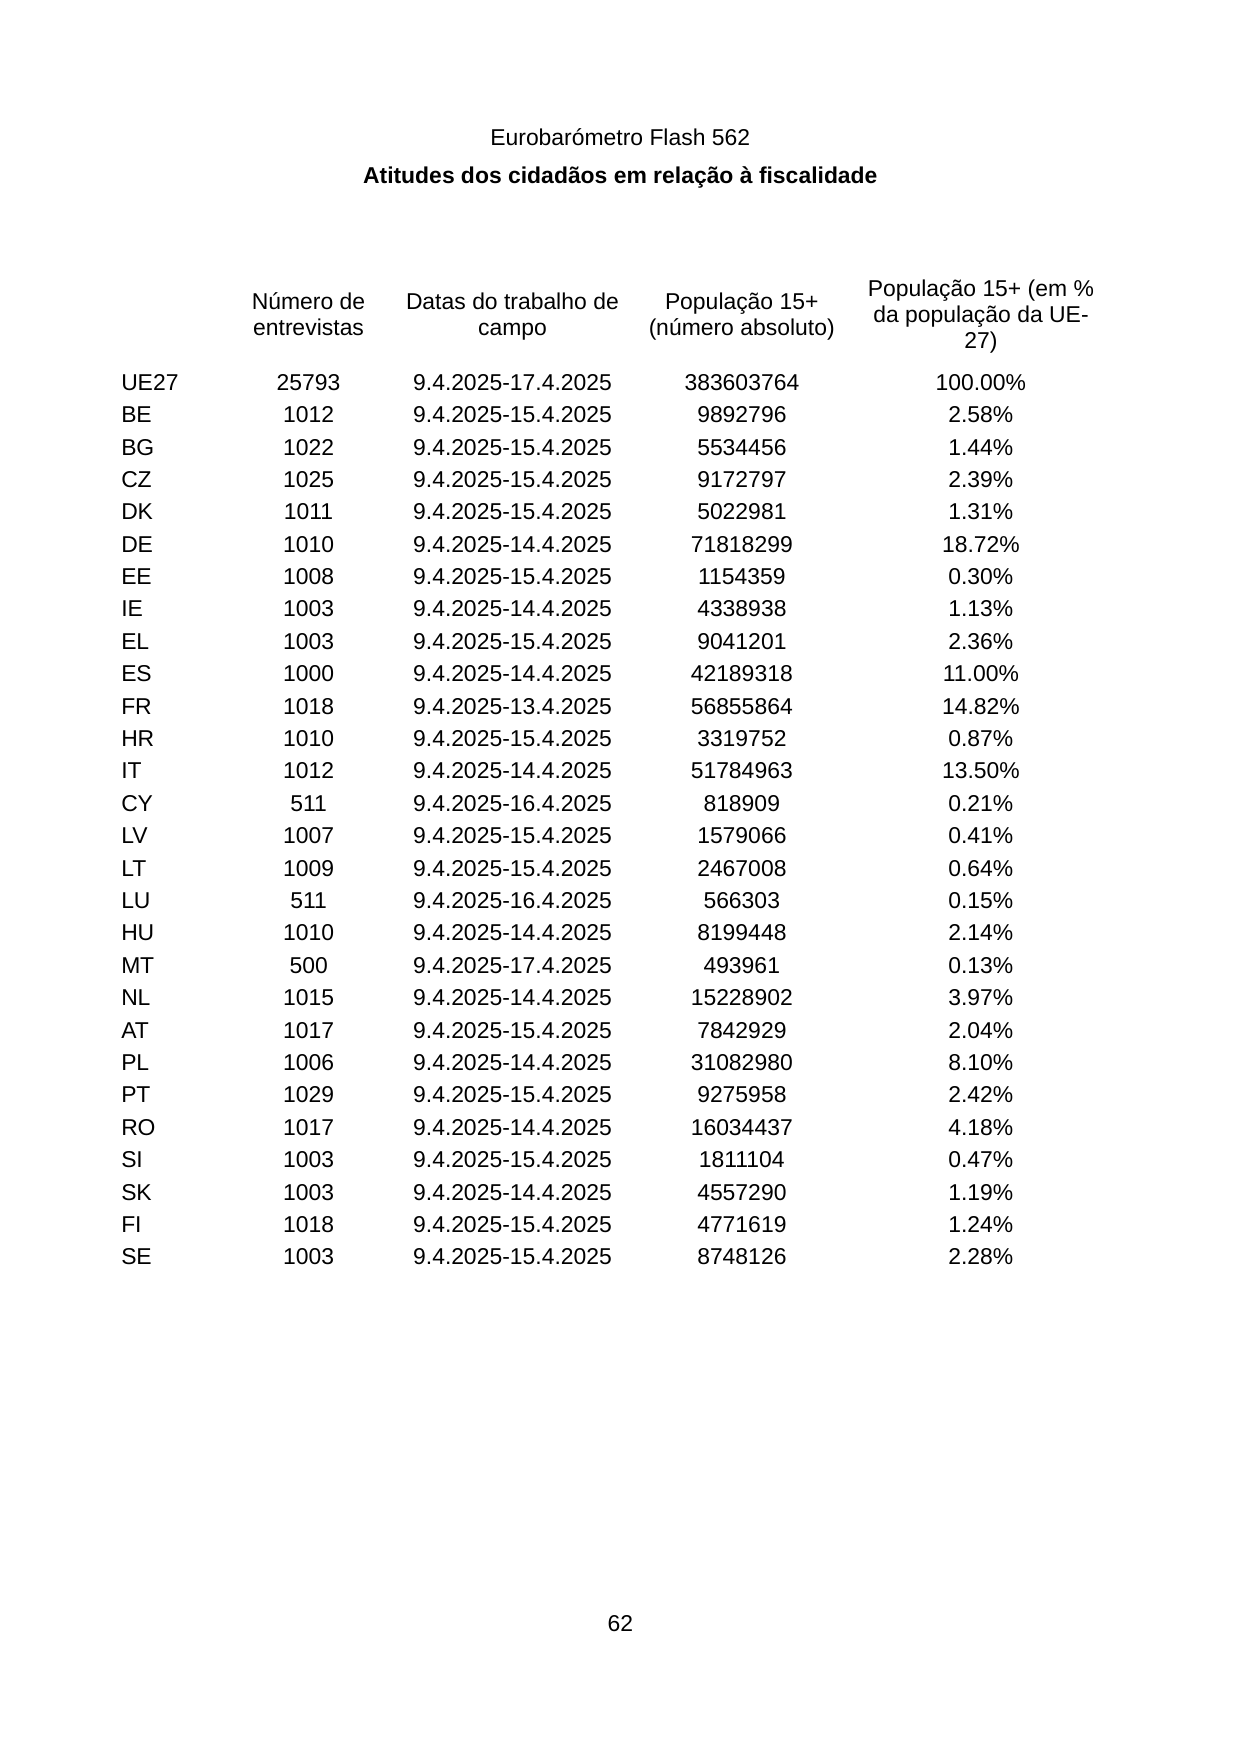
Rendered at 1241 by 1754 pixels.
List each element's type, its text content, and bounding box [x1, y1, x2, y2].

table_cell 0.21% [854, 787, 1107, 819]
table_cell 9.4.2025-14.4.2025 [395, 981, 629, 1013]
table_cell ES [118, 657, 221, 689]
table_cell 0.13% [854, 949, 1107, 981]
table_cell 1.31% [854, 495, 1107, 528]
table_cell LU [118, 884, 221, 916]
table_cell 9.4.2025-15.4.2025 [395, 1143, 629, 1176]
table_cell 2.28% [854, 1240, 1107, 1273]
table_cell 4338938 [629, 593, 854, 625]
table_cell 5022981 [629, 495, 854, 528]
table_cell 14.82% [854, 690, 1107, 722]
table_cell 2.36% [854, 625, 1107, 657]
table_cell RO [118, 1111, 221, 1143]
table_cell 9.4.2025-15.4.2025 [395, 1014, 629, 1046]
table_cell 3319752 [629, 722, 854, 754]
table_cell 9.4.2025-15.4.2025 [395, 1240, 629, 1273]
table_cell 9.4.2025-17.4.2025 [395, 366, 629, 398]
table_cell 9172797 [629, 463, 854, 495]
table_cell 9.4.2025-14.4.2025 [395, 657, 629, 689]
table_cell PT [118, 1078, 221, 1111]
table_cell 1006 [221, 1046, 395, 1078]
table_cell 9892796 [629, 398, 854, 430]
table_cell 2467008 [629, 852, 854, 884]
table_cell 0.64% [854, 852, 1107, 884]
table_cell AT [118, 1014, 221, 1046]
table_cell 9.4.2025-15.4.2025 [395, 819, 629, 852]
table_cell 9.4.2025-15.4.2025 [395, 463, 629, 495]
table_cell 1003 [221, 625, 395, 657]
table_cell 56855864 [629, 690, 854, 722]
table_cell 9275958 [629, 1078, 854, 1111]
table_cell 2.39% [854, 463, 1107, 495]
table_cell 511 [221, 884, 395, 916]
table_cell 1.19% [854, 1176, 1107, 1208]
table_cell 9.4.2025-16.4.2025 [395, 884, 629, 916]
table_cell FI [118, 1208, 221, 1240]
table_cell 1007 [221, 819, 395, 852]
table_cell LV [118, 819, 221, 852]
table_cell 1811104 [629, 1143, 854, 1176]
table_cell 1017 [221, 1111, 395, 1143]
table_cell 1579066 [629, 819, 854, 852]
table_cell LT [118, 852, 221, 884]
table_cell FR [118, 690, 221, 722]
table_cell 1008 [221, 560, 395, 592]
table_cell 1.13% [854, 593, 1107, 625]
table_cell 16034437 [629, 1111, 854, 1143]
table_cell 1003 [221, 1240, 395, 1273]
table_cell 383603764 [629, 366, 854, 398]
table_cell PL [118, 1046, 221, 1078]
table_cell 31082980 [629, 1046, 854, 1078]
table_cell SI [118, 1143, 221, 1176]
table_cell 1.24% [854, 1208, 1107, 1240]
table_cell 1.44% [854, 430, 1107, 463]
table_cell 1012 [221, 398, 395, 430]
table_cell 9.4.2025-14.4.2025 [395, 1111, 629, 1143]
table_cell 2.14% [854, 916, 1107, 949]
table_cell 11.00% [854, 657, 1107, 689]
table_cell CY [118, 787, 221, 819]
table_cell 9.4.2025-15.4.2025 [395, 625, 629, 657]
table_cell EE [118, 560, 221, 592]
table_cell 9.4.2025-14.4.2025 [395, 528, 629, 560]
table_cell 1022 [221, 430, 395, 463]
table_cell DK [118, 495, 221, 528]
table_cell 511 [221, 787, 395, 819]
table_cell 818909 [629, 787, 854, 819]
table_cell 2.04% [854, 1014, 1107, 1046]
table_cell SE [118, 1240, 221, 1273]
table_cell IE [118, 593, 221, 625]
table_cell 5534456 [629, 430, 854, 463]
table_cell BE [118, 398, 221, 430]
table_cell IT [118, 754, 221, 787]
table_cell 9.4.2025-14.4.2025 [395, 1176, 629, 1208]
table_cell 3.97% [854, 981, 1107, 1013]
table_cell 15228902 [629, 981, 854, 1013]
table_cell 9.4.2025-14.4.2025 [395, 1046, 629, 1078]
table_cell 4557290 [629, 1176, 854, 1208]
table_cell 4771619 [629, 1208, 854, 1240]
table_cell UE27 [118, 366, 221, 398]
table_cell 0.87% [854, 722, 1107, 754]
table_cell 493961 [629, 949, 854, 981]
table_cell 1154359 [629, 560, 854, 592]
table_cell 2.42% [854, 1078, 1107, 1111]
table_cell 9.4.2025-15.4.2025 [395, 1208, 629, 1240]
table_cell BG [118, 430, 221, 463]
table_cell 9.4.2025-15.4.2025 [395, 852, 629, 884]
table_cell 0.41% [854, 819, 1107, 852]
table_cell 1000 [221, 657, 395, 689]
table_cell DE [118, 528, 221, 560]
table_cell 71818299 [629, 528, 854, 560]
table_cell 9.4.2025-16.4.2025 [395, 787, 629, 819]
table_cell 8748126 [629, 1240, 854, 1273]
table_cell 9.4.2025-15.4.2025 [395, 430, 629, 463]
table_cell 0.30% [854, 560, 1107, 592]
table_header Número de entrevistas [221, 263, 395, 366]
table_cell 4.18% [854, 1111, 1107, 1143]
table_cell EL [118, 625, 221, 657]
table_cell 100.00% [854, 366, 1107, 398]
table_cell HR [118, 722, 221, 754]
table_cell 9.4.2025-14.4.2025 [395, 593, 629, 625]
table_cell 42189318 [629, 657, 854, 689]
table_cell 500 [221, 949, 395, 981]
table_cell 1018 [221, 1208, 395, 1240]
table_cell 1029 [221, 1078, 395, 1111]
table_cell 9.4.2025-15.4.2025 [395, 560, 629, 592]
table_cell 1009 [221, 852, 395, 884]
table_cell 9.4.2025-14.4.2025 [395, 754, 629, 787]
table_cell 9.4.2025-14.4.2025 [395, 916, 629, 949]
table_cell MT [118, 949, 221, 981]
table_cell 1015 [221, 981, 395, 1013]
table_cell 51784963 [629, 754, 854, 787]
table_cell 9.4.2025-15.4.2025 [395, 495, 629, 528]
table_cell 566303 [629, 884, 854, 916]
table_cell 1011 [221, 495, 395, 528]
table_cell 18.72% [854, 528, 1107, 560]
table_cell 9.4.2025-13.4.2025 [395, 690, 629, 722]
table_cell 9.4.2025-17.4.2025 [395, 949, 629, 981]
table_cell HU [118, 916, 221, 949]
table_cell SK [118, 1176, 221, 1208]
table_cell 1010 [221, 916, 395, 949]
table_cell NL [118, 981, 221, 1013]
table_header População 15+ (número absoluto) [629, 263, 854, 366]
table_header População 15+ (em % da população da UE-27) [854, 263, 1107, 366]
table_cell 0.47% [854, 1143, 1107, 1176]
table_cell 1018 [221, 690, 395, 722]
table_cell 1017 [221, 1014, 395, 1046]
table_cell 1010 [221, 528, 395, 560]
table_cell 2.58% [854, 398, 1107, 430]
table_cell 9.4.2025-15.4.2025 [395, 1078, 629, 1111]
table_header [118, 263, 221, 366]
table_cell 25793 [221, 366, 395, 398]
table_cell 13.50% [854, 754, 1107, 787]
table_cell 1012 [221, 754, 395, 787]
table_cell 0.15% [854, 884, 1107, 916]
table_header Datas do trabalho de campo [395, 263, 629, 366]
table_cell 8.10% [854, 1046, 1107, 1078]
table_cell 1025 [221, 463, 395, 495]
table_cell 1003 [221, 1176, 395, 1208]
table_cell 9041201 [629, 625, 854, 657]
table_cell 7842929 [629, 1014, 854, 1046]
table_cell 8199448 [629, 916, 854, 949]
table_cell 1003 [221, 593, 395, 625]
table_cell 9.4.2025-15.4.2025 [395, 398, 629, 430]
table_cell 1010 [221, 722, 395, 754]
table_cell CZ [118, 463, 221, 495]
table_cell 1003 [221, 1143, 395, 1176]
table_cell 9.4.2025-15.4.2025 [395, 722, 629, 754]
